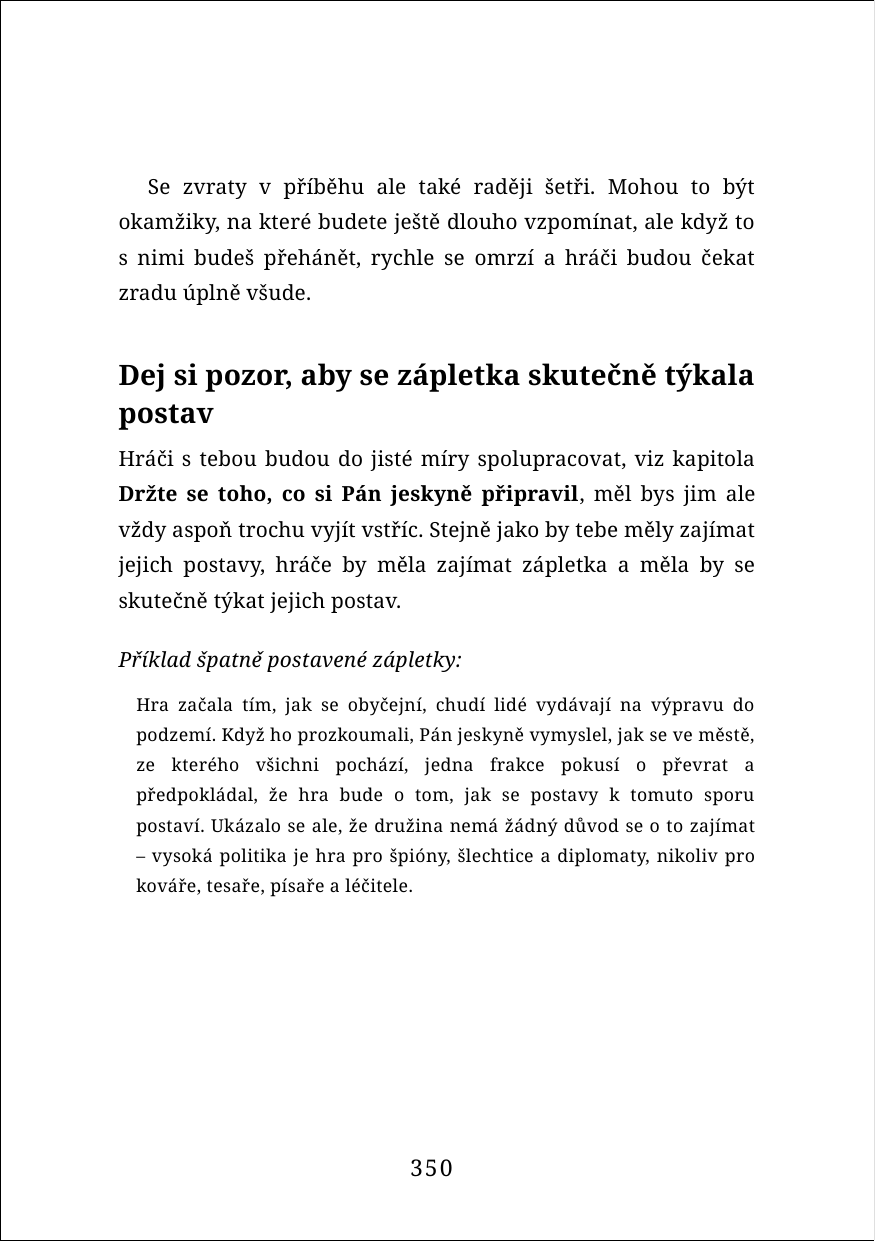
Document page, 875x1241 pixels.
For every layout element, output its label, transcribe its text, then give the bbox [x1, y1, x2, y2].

text Příklad špatně postavené zápletky: [118, 645, 756, 673]
text Se zvraty v příběhu ale také raději šetři. Mohou to být okamžiky, na které budete ještě dlouho vzpomínat, ale když to s nimi budeš přehánět, rychle se omrzí a hráči budou čekat zradu úplně všude. [118, 172, 756, 307]
text Hráči s tebou budou do jisté míry spolupracovat, viz kapitola Držte se toho, co si Pán jeskyně připravil, měl bys jim ale vždy aspoň trochu vyjít vstříc. Stejně jako by tebe měly zajímat jejich postavy, hráče by měla zajímat zápletka a měla by se skutečně týkat jejich postav. [118, 444, 756, 614]
subtitle Dej si pozor, aby se zápletka skutečně týkala postav [118, 355, 756, 432]
text Hra začala tím, jak se obyčejní, chudí lidé vydávají na výpravu do podzemí. Když ho prozkoumali, Pán jeskyně vymyslel, jak se ve městě, ze kterého všichni pochází, jedna frakce pokusí o převrat a předpokládal, že hra bude o tom, jak se postavy k tomuto sporu postaví. Ukázalo se ale, že družina nemá žádný důvod se o to zajímat – vysoká politika je hra pro špióny, šlechtice a diplomaty, nikoliv pro kováře, tesaře, písaře a léčitele. [136, 692, 756, 898]
